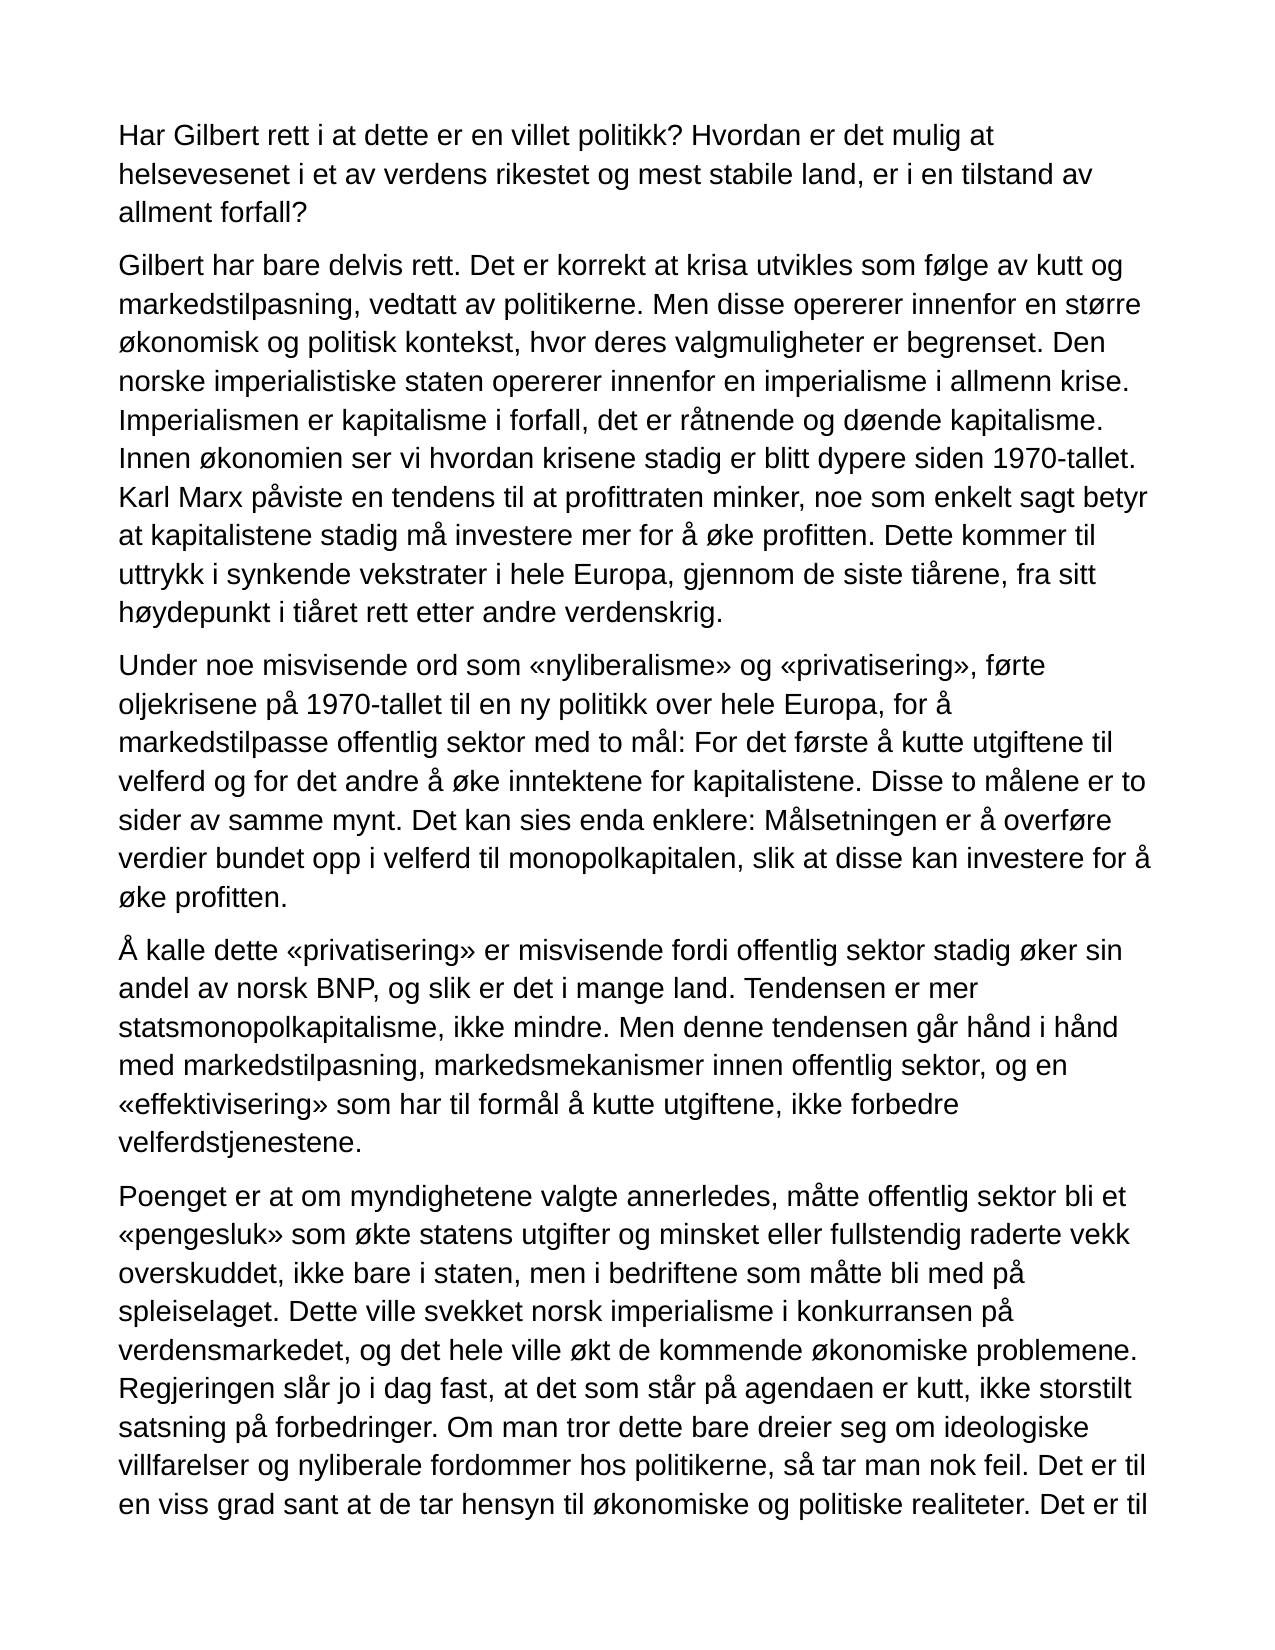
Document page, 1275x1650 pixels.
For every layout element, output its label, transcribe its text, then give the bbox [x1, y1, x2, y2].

text Poenget er at om myndighetene valgte annerledes, måtte offentlig sektor bli et «pengesluk» som økte statens utgifter og minsket eller fullstendig raderte vekk overskuddet, ikke bare i staten, men i bedriftene som måtte bli med på spleiselaget. Dette ville svekket norsk imperialisme i konkurransen på verdensmarkedet, og det hele ville økt de kommende økonomiske problemene. Regjeringen slår jo i dag fast, at det som står på agendaen er kutt, ikke storstilt satsning på forbedringer. Om man tror dette bare dreier seg om ideologiske villfarelser og nyliberale fordommer hos politikerne, så tar man nok feil. Det er til en viss grad sant at de tar hensyn til økonomiske og politiske realiteter. Det er til [118, 1178, 1157, 1520]
text Har Gilbert rett i at dette er en villet politikk? Hvordan er det mulig at helsevesenet i et av verdens rikestet og mest stabile land, er i en tilstand av allment forfall? [118, 118, 1157, 229]
text Under noe misvisende ord som «nyliberalisme» og «privatisering», førte oljekrisene på 1970-tallet til en ny politikk over hele Europa, for å markedstilpasse offentlig sektor med to mål: For det første å kutte utgiftene til velferd og for det andre å øke inntektene for kapitalistene. Disse to målene er to sider av samme mynt. Det kan sies enda enklere: Målsetningen er å overføre verdier bundet opp i velferd til monopolkapitalen, slik at disse kan investere for å øke profitten. [118, 648, 1157, 913]
text Å kalle dette «privatisering» er misvisende fordi offentlig sektor stadig øker sin andel av norsk BNP, og slik er det i mange land. Tendensen er mer statsmonopolkapitalisme, ikke mindre. Men denne tendensen går hånd i hånd med markedstilpasning, markedsmekanismer innen offentlig sektor, og en «effektivisering» som har til formål å kutte utgiftene, ikke forbedre velferdstjenestene. [118, 933, 1157, 1159]
text Gilbert har bare delvis rett. Det er korrekt at krisa utvikles som følge av kutt og markedstilpasning, vedtatt av politikerne. Men disse opererer innenfor en større økonomisk og politisk kontekst, hvor deres valgmuligheter er begrenset. Den norske imperialistiske staten opererer innenfor en imperialisme i allmenn krise. Imperialismen er kapitalisme i forfall, det er råtnende og døende kapitalisme. Innen økonomien ser vi hvordan krisene stadig er blitt dypere siden 1970-tallet. Karl Marx påviste en tendens til at profittraten minker, noe som enkelt sagt betyr at kapitalistene stadig må investere mer for å øke profitten. Dette kommer til uttrykk i synkende vekstrater i hele Europa, gjennom de siste tiårene, fra sitt høydepunkt i tiåret rett etter andre verdenskrig. [118, 248, 1157, 629]
